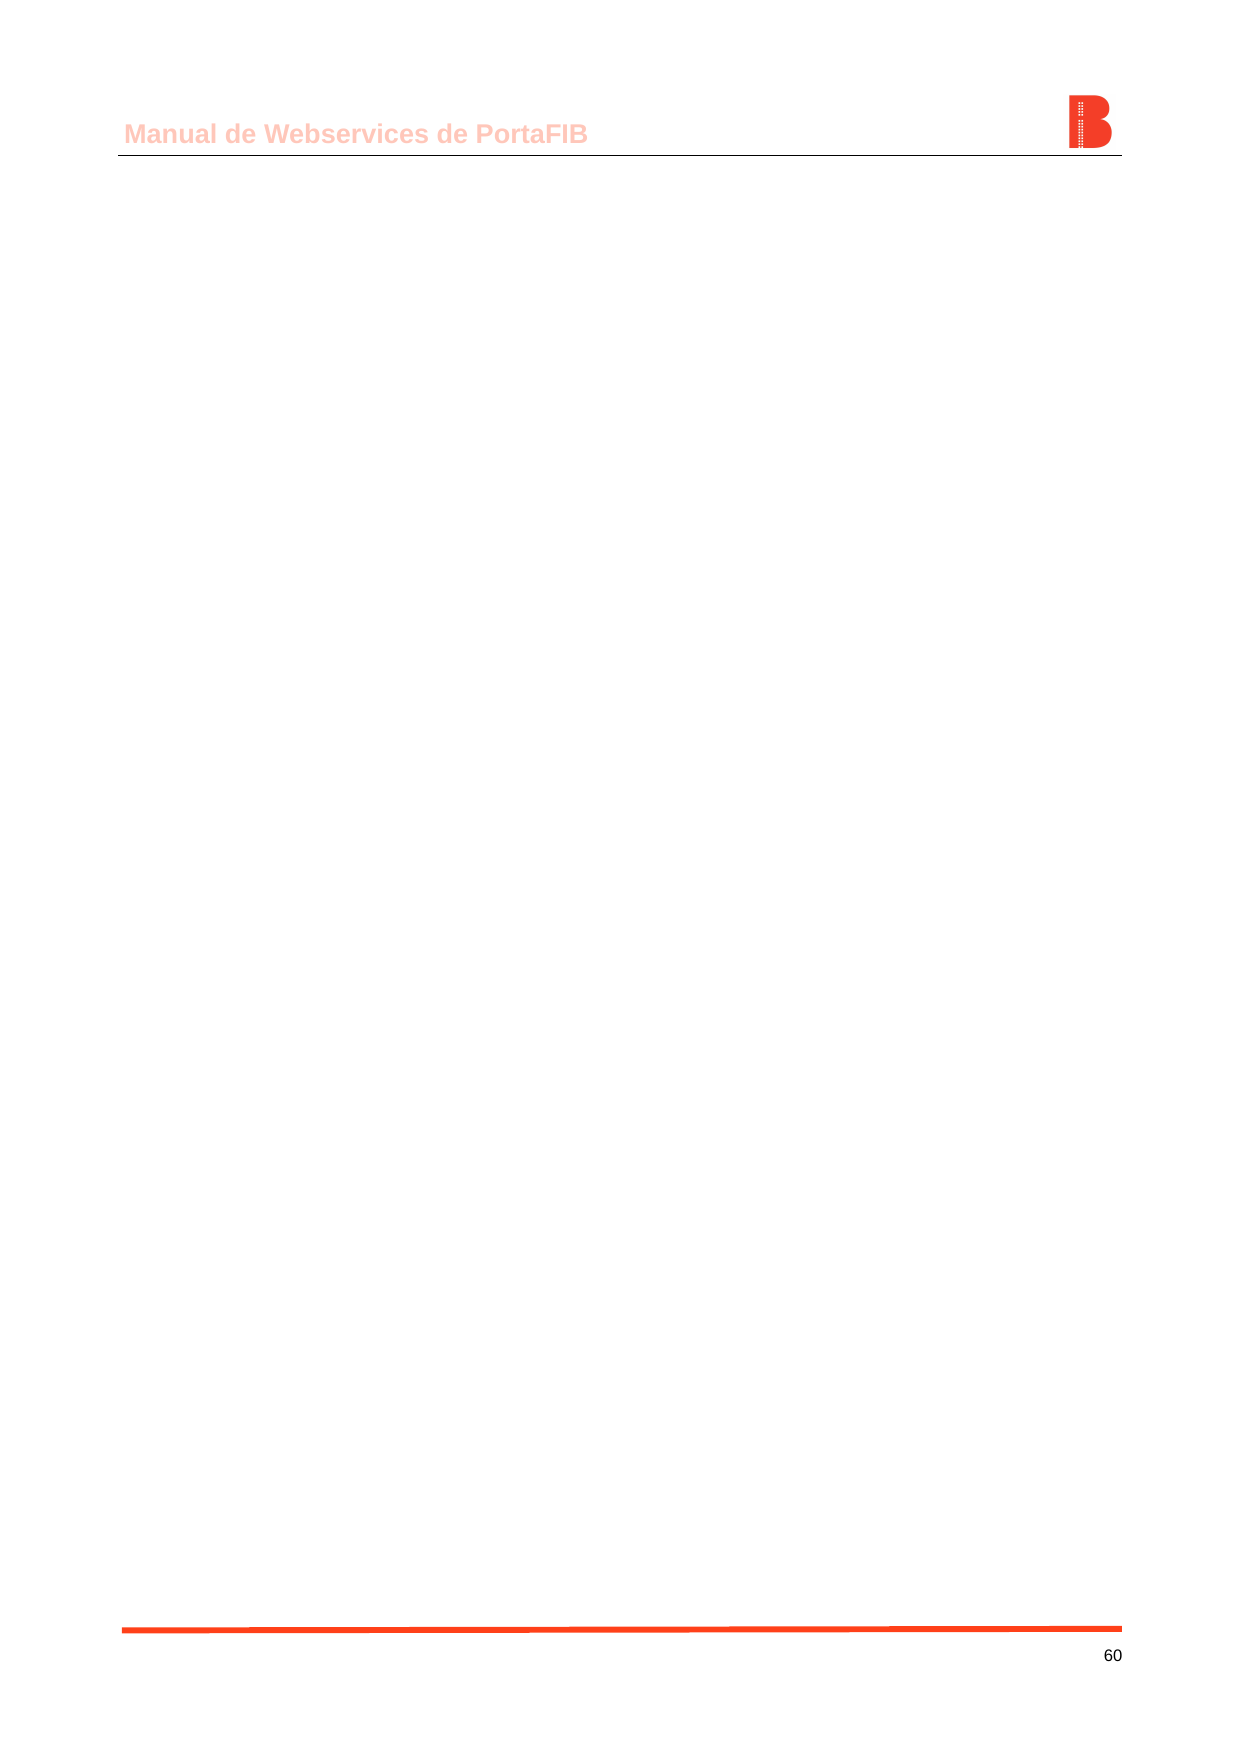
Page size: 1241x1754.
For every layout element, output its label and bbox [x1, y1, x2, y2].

picture [1063, 94, 1117, 150]
